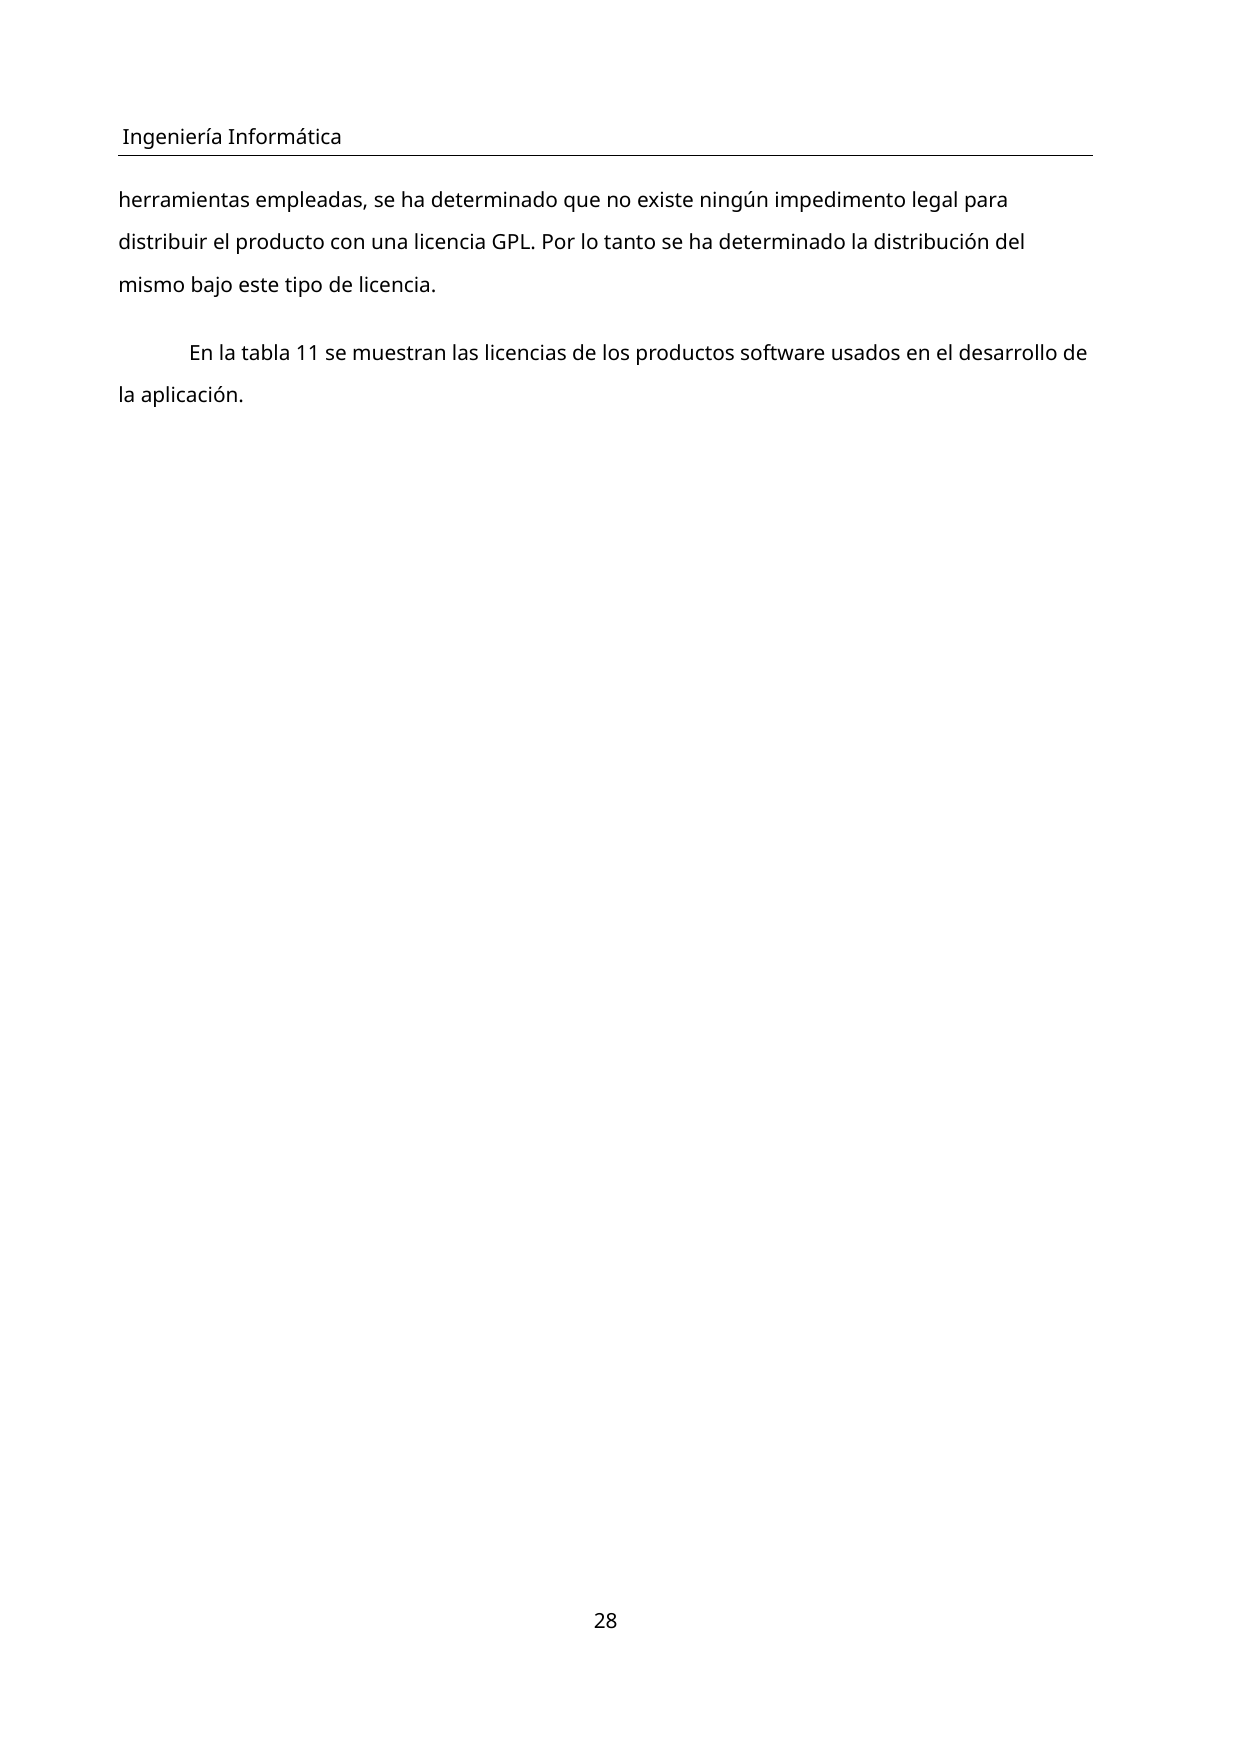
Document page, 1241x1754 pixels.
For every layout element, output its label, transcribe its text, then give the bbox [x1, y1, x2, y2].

text herramientas empleadas, se ha determinado que no existe ningún impedimento legal para distribuir el producto con una licencia GPL. Por lo tanto se ha determinado la distribución del mismo bajo este tipo de licencia. [118, 185, 1093, 298]
text En la tabla 11 se muestran las licencias de los productos software usados en el desarrollo de la aplicación. [118, 338, 1093, 409]
